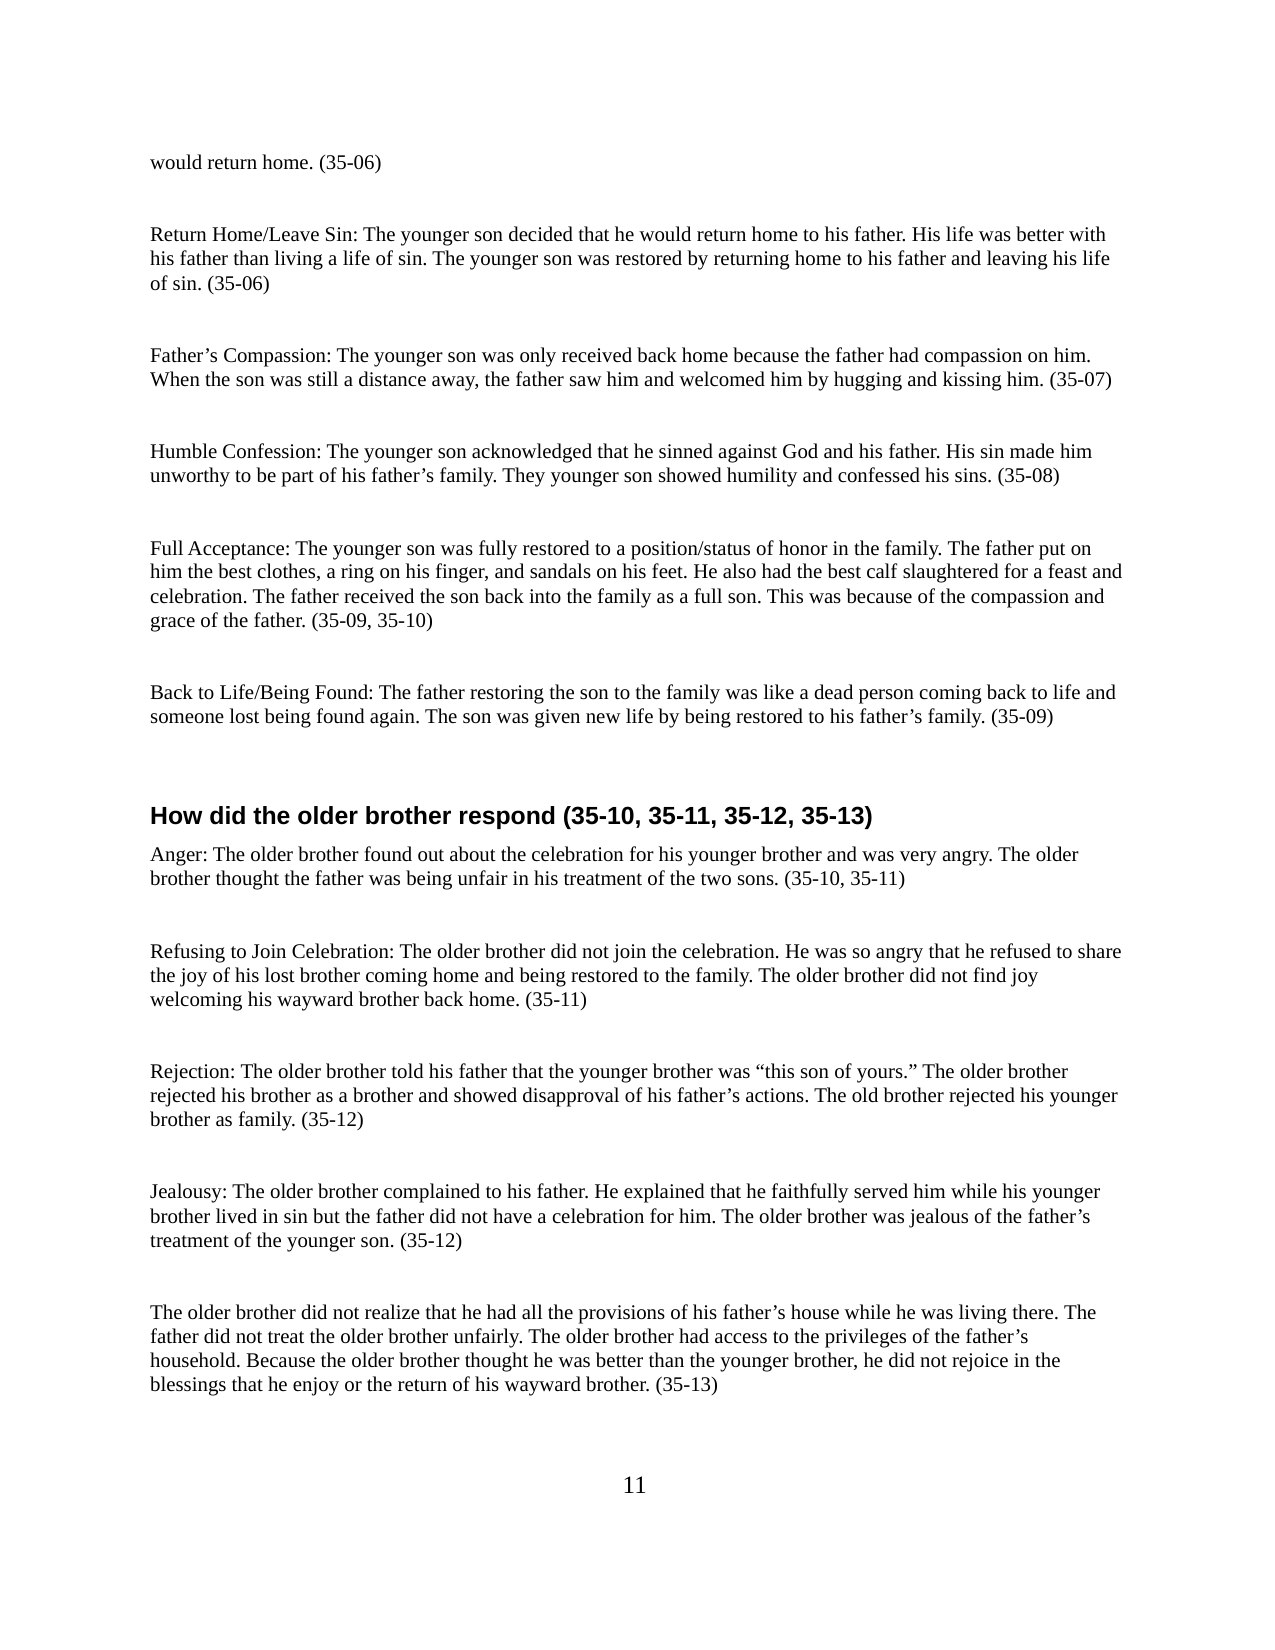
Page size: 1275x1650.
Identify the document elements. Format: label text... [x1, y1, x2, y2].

text Father’s Compassion: The younger son was only received back home because the father had compassion on him. When the son was still a distance away, the father saw him and welcomed him by hugging and kissing him. (35-07) [150, 343, 1125, 391]
text Full Acceptance: The younger son was fully restored to a position/status of honor in the family. The father put on him the best clothes, a ring on his finger, and sandals on his feet. He also had the best calf slaughtered for a feast and celebration. The father received the son back into the family as a full son. This was because of the compassion and grace of the father. (35-09, 35-10) [150, 535, 1125, 632]
text Humble Confession: The younger son acknowledged that he sinned against God and his father. His sin made him unworthy to be part of his father’s family. They younger son showed humility and confessed his sins. (35-08) [150, 439, 1125, 487]
text Rejection: The older brother told his father that the younger brother was “this son of yours.” The older brother rejected his brother as a brother and showed disapproval of his father’s actions. The old brother rejected his younger brother as family. (35-12) [150, 1059, 1125, 1131]
subtitle How did the older brother respond (35-10, 35-11, 35-12, 35-13) [150, 801, 1125, 830]
text Anger: The older brother found out about the celebration for his younger brother and was very angry. The older brother thought the father was being unfair in his treatment of the two sons. (35-10, 35-11) [150, 842, 1125, 890]
text Back to Life/Being Found: The father restoring the son to the family was like a dead person coming back to life and someone lost being found again. The son was given new life by being restored to his father’s family. (35-09) [150, 680, 1125, 728]
text Jealousy: The older brother complained to his father. He explained that he faithfully served him while his younger brother lived in sin but the father did not have a celebration for him. The older brother was jealous of the father’s treatment of the younger son. (35-12) [150, 1179, 1125, 1252]
text Return Home/Leave Sin: The younger son decided that he would return home to his father. His life was better with his father than living a life of sin. The younger son was restored by returning home to his father and leaving his life of sin. (35-06) [150, 222, 1125, 294]
text The older brother did not realize that he had all the provisions of his father’s house while he was living there. The father did not treat the older brother unfairly. The older brother had access to the privileges of the father’s household. Because the older brother thought he was better than the younger brother, he did not rejoice in the blessings that he enjoy or the return of his wayward brother. (35-13) [150, 1300, 1125, 1396]
text would return home. (35-06) [150, 150, 1125, 174]
text Refusing to Join Celebration: The older brother did not join the celebration. He was so angry that he refused to share the joy of his lost brother coming home and being restored to the family. The older brother did not find joy welcoming his wayward brother back home. (35-11) [150, 939, 1125, 1011]
